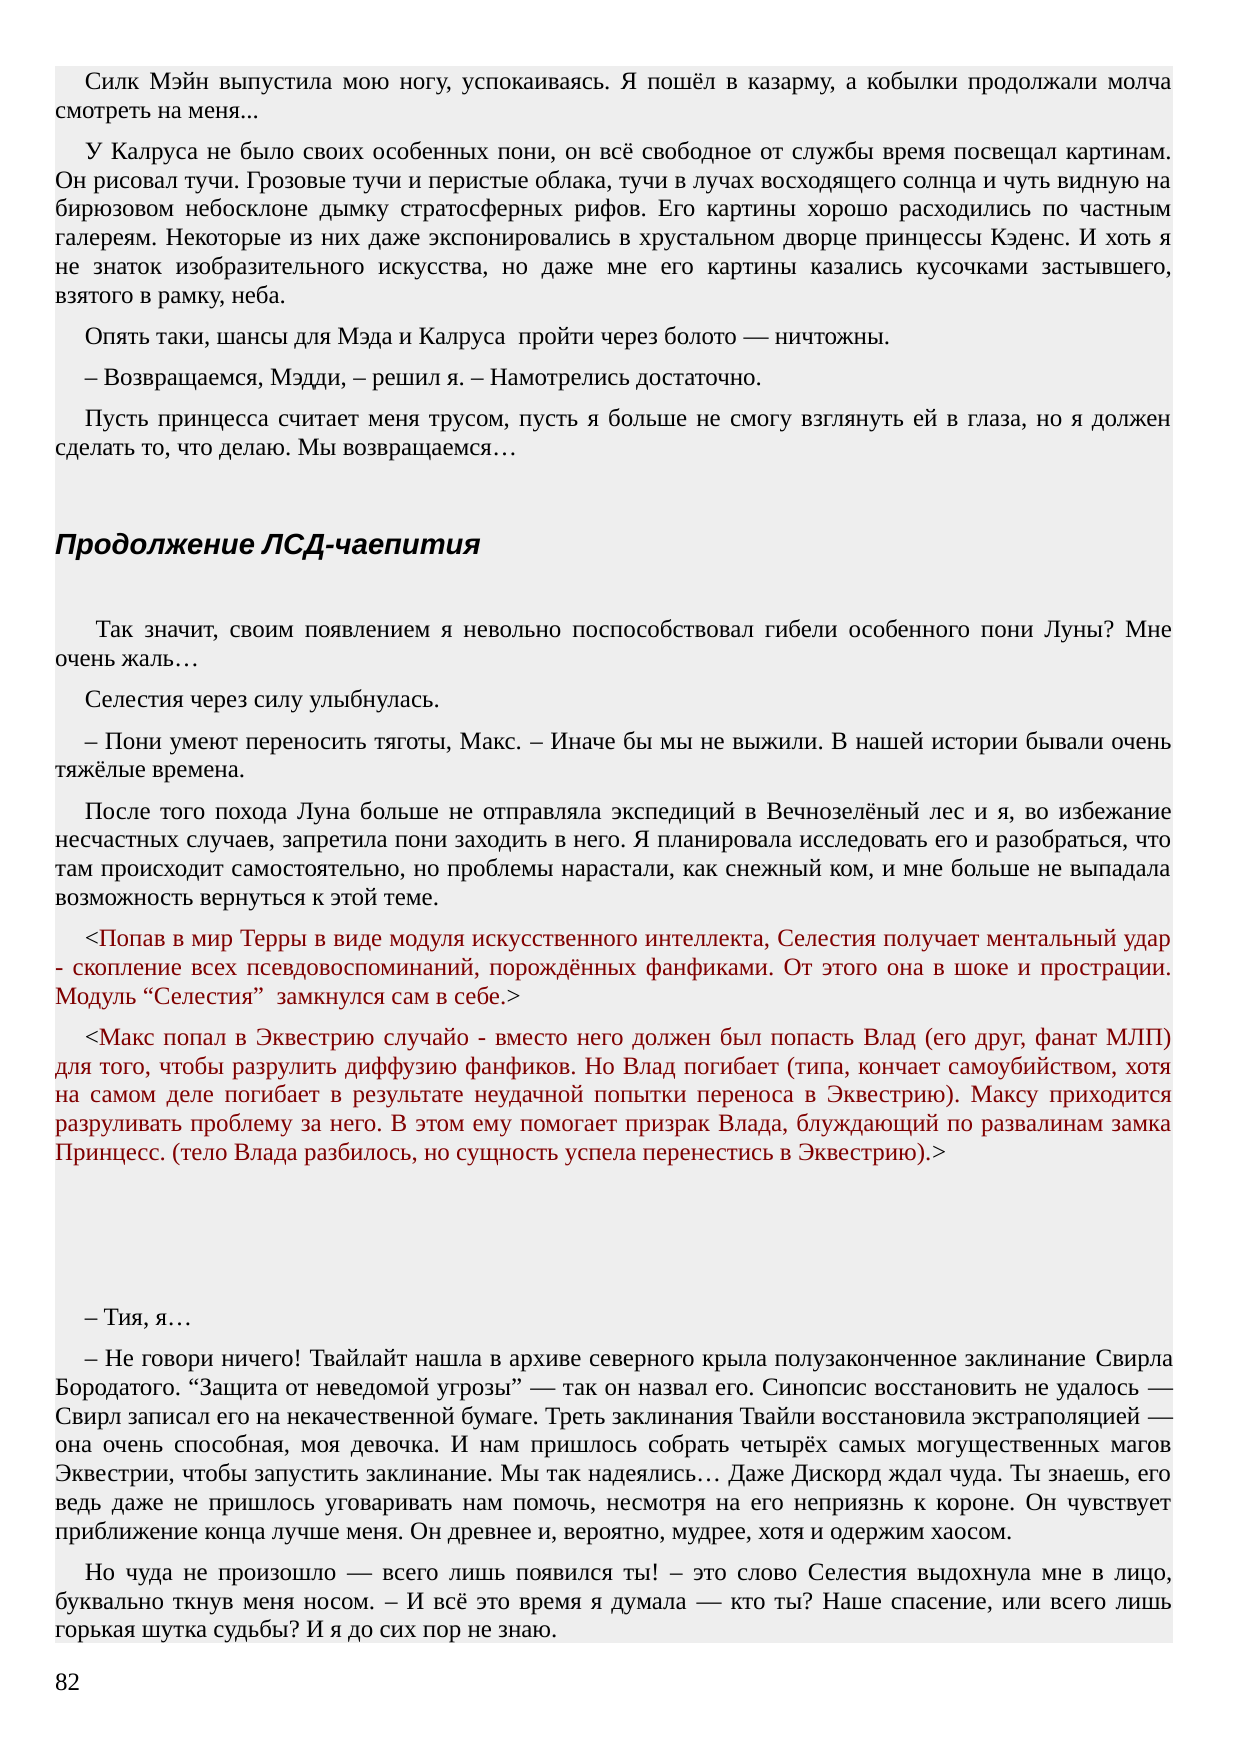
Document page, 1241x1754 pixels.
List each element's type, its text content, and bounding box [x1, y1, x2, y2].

text Силк Мэйн выпустила мою ногу, успокаиваясь. Я пошёл в казарму, а кобылки продолжали молча смотреть на меня... [55, 66, 1173, 123]
text – Тия, я… [55, 1302, 1173, 1331]
text Но чуда не произошло — всего лишь появился ты! – это слово Селестия выдохнула мне в лицо, буквально ткнув меня носом. – И всё это время я думала — кто ты? Наше спасение, или всего лишь горькая шутка судьбы? И я до сих пор не знаю. [55, 1557, 1173, 1643]
text Опять таки, шансы для Мэда и Калруса пройти через болото — ничтожны. [55, 321, 1173, 350]
text – Возвращаемся, Мэдди, – решил я. – Намотрелись достаточно. [55, 362, 1173, 391]
text После того похода Луна больше не отправляла экспедиций в Вечнозелёный лес и я, во избежание несчастных случаев, запретила пони заходить в него. Я планировала исследовать его и разобраться, что там происходит самостоятельно, но проблемы нарастали, как снежный ком, и мне больше не выпадала возможность вернуться к этой теме. [55, 796, 1173, 911]
text <Попав в мир Терры в виде модуля искусственного интеллекта, Селестия получает ментальный удар - скопление всех псевдовоспоминаний, порождённых фанфиками. От этого она в шоке и прострации. Модуль “Селестия” замкнулся сам в себе.> [55, 923, 1173, 1009]
text Пусть принцесса считает меня трусом, пусть я больше не смогу взглянуть ей в глаза, но я должен сделать то, что делаю. Мы возвращаемся… [55, 403, 1173, 461]
text <Макс попал в Эквестрию случайо - вместо него должен был попасть Влад (его друг, фанат МЛП) для того, чтобы разрулить диффузию фанфиков. Но Влад погибает (типа, кончает самоубийством, хотя на самом деле погибает в результате неудачной попытки переноса в Эквестрию). Максу приходится разруливать проблему за него. В этом ему помогает призрак Влада, блуждающий по развалинам замка Принцесс. (тело Влада разбилось, но сущность успела перенестись в Эквестрию).> [55, 1022, 1173, 1166]
subtitle Продолжение ЛСД-чаепития [55, 527, 1173, 561]
text – Не говори ничего! Твайлайт нашла в архиве северного крыла полузаконченное заклинание Cвирла Бородатого. “Защита от неведомой угрозы” — так он назвал его. Синопсис восстановить не удалось — Свирл записал его на некачественной бумаге. Треть заклинания Твайли восстановила экстраполяцией — она очень способная, моя девочка. И нам пришлось собрать четырёх самых могущественных магов Эквестрии, чтобы запустить заклинание. Мы так надеялись… Даже Дискорд ждал чуда. Ты знаешь, его ведь даже не пришлось уговаривать нам помочь, несмотря на его неприязнь к короне. Он чувствует приближение конца лучше меня. Он древнее и, вероятно, мудрее, хотя и одержим хаосом. [55, 1343, 1173, 1544]
text У Калруса не было своих особенных пони, он всё свободное от службы время посвещал картинам. Он рисовал тучи. Грозовые тучи и перистые облака, тучи в лучах восходящего солнца и чуть видную на бирюзовом небосклоне дымку стратосферных рифов. Его картины хорошо расходились по частным галереям. Некоторые из них даже экспонировались в хрустальном дворце принцессы Кэденс. И хоть я не знаток изобразительного искусства, но даже мне его картины казались кусочками застывшего, взятого в рамку, неба. [55, 136, 1173, 308]
text Селестия через силу улыбнулась. [55, 684, 1173, 713]
text – Пони умеют переносить тяготы, Макс. – Иначе бы мы не выжили. В нашей истории бывали очень тяжёлые времена. [55, 726, 1173, 783]
text Так значит, своим появлением я невольно поспособствовал гибели особенного пони Луны? Мне очень жаль… [55, 614, 1173, 672]
